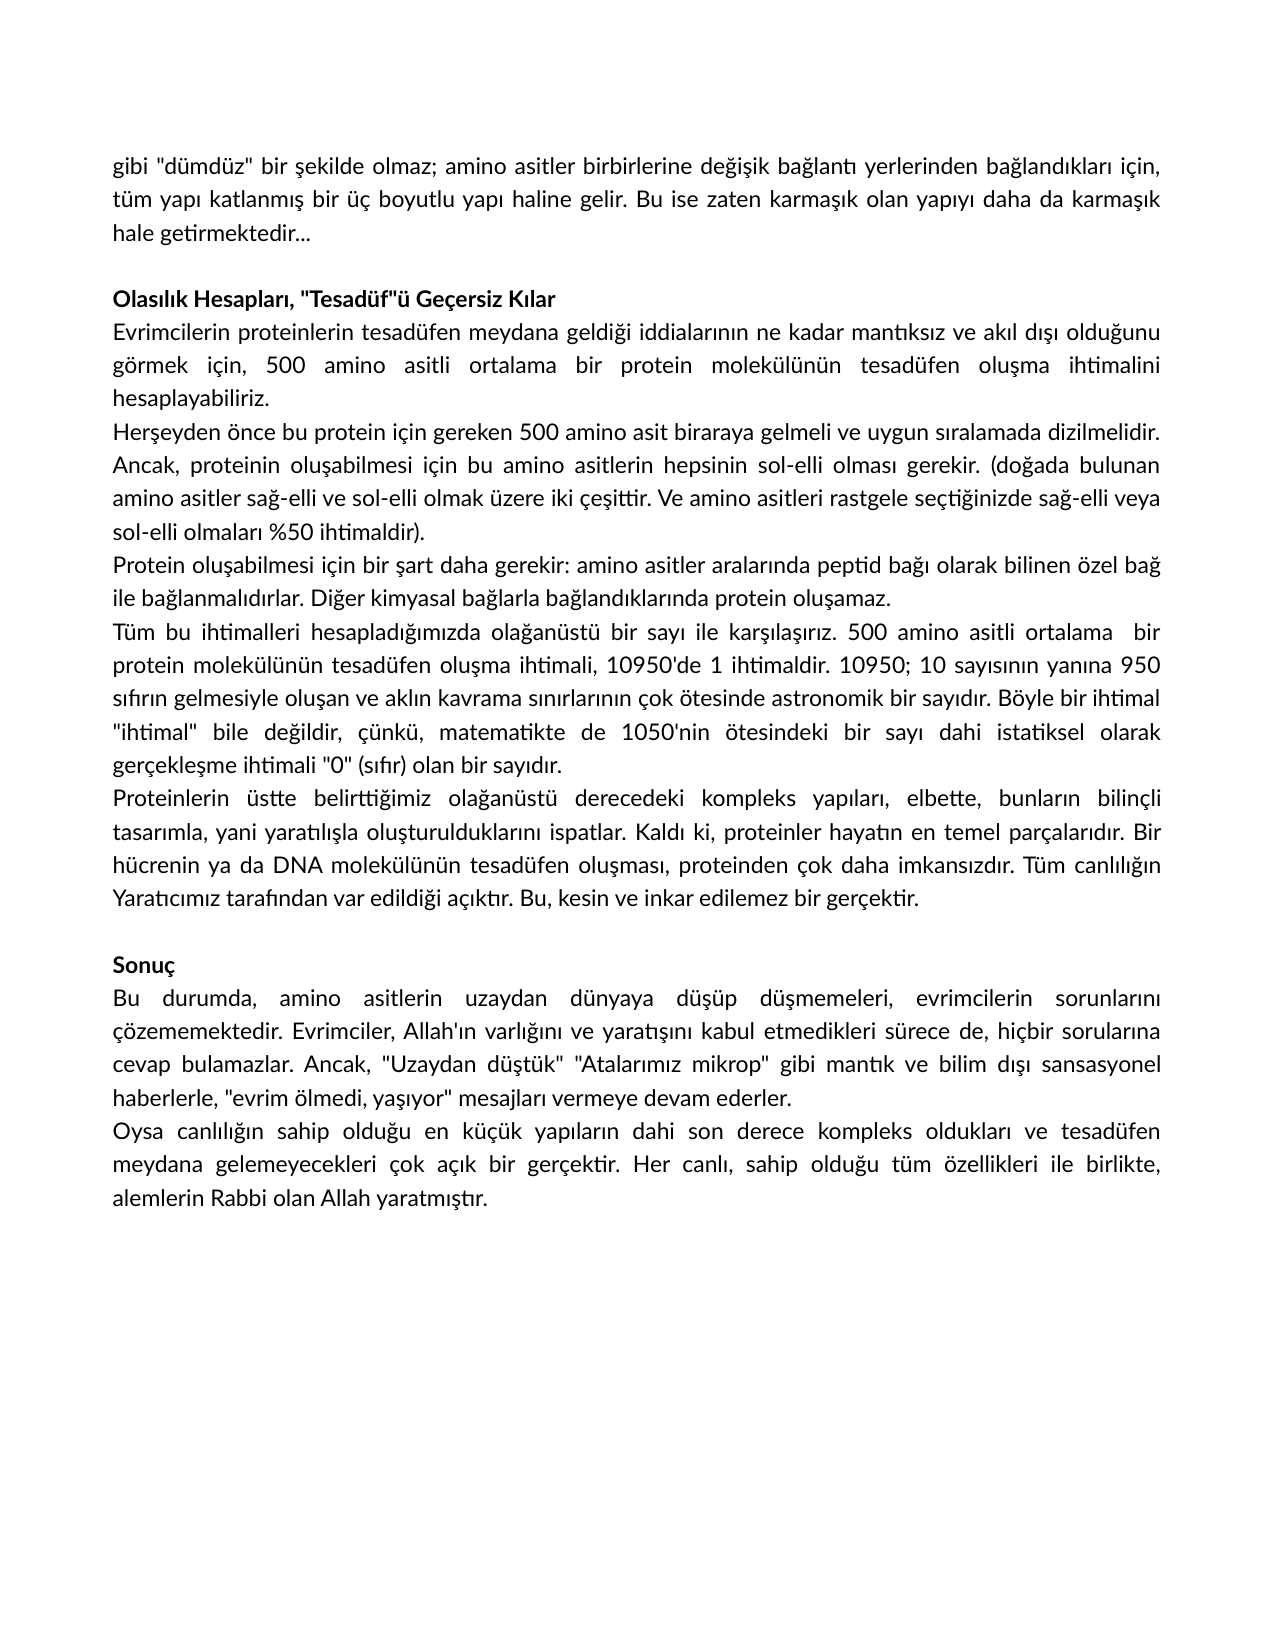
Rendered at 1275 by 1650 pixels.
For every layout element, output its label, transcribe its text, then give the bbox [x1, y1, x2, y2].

text Proteinlerin üstte belirttiğimiz olağanüstü derecedeki kompleks yapıları, elbette, bunların bilinçli tasarımla, yani yaratılışla oluşturulduklarını ispatlar. Kaldı ki, proteinler hayatın en temel parçalarıdır. Bir hücrenin ya da DNA molekülünün tesadüfen oluşması, proteinden çok daha imkansızdır. Tüm canlılığın Yaratıcımız tarafından var edildiği açıktır. Bu, kesin ve inkar edilemez bir gerçektir. [112, 780, 1162, 913]
text Bu durumda, amino asitlerin uzaydan dünyaya düşüp düşmemeleri, evrimcilerin sorunlarını çözememektedir. Evrimciler, Allah'ın varlığını ve yaratışını kabul etmedikleri sürece de, hiçbir sorularına cevap bulamazlar. Ancak, "Uzaydan düştük" "Atalarımız mikrop" gibi mantık ve bilim dışı sansasyonel haberlerle, "evrim ölmedi, yaşıyor" mesajları vermeye devam ederler. [112, 979, 1162, 1113]
text gibi "dümdüz" bir şekilde olmaz; amino asitler birbirlerine değişik bağlantı yerlerinden bağlandıkları için, tüm yapı katlanmış bir üç boyutlu yapı haline gelir. Bu ise zaten karmaşık olan yapıyı daha da karmaşık hale getirmektedir... [112, 148, 1162, 248]
text Olasılık Hesapları, "Tesadüf"ü Geçersiz Kılar [112, 285, 1162, 313]
text Tüm bu ihtimalleri hesapladığımızda olağanüstü bir sayı ile karşılaşırız. 500 amino asitli ortalama bir protein molekülünün tesadüfen oluşma ihtimali, 10950'de 1 ihtimaldir. 10950; 10 sayısının yanına 950 sıfırın gelmesiyle oluşan ve aklın kavrama sınırlarının çok ötesinde astronomik bir sayıdır. Böyle bir ihtimal "ihtimal" bile değildir, çünkü, matematikte de 1050'nin ötesindeki bir sayı dahi istatiksel olarak gerçekleşme ihtimali "0" (sıfır) olan bir sayıdır. [112, 613, 1162, 780]
text Evrimcilerin proteinlerin tesadüfen meydana geldiği iddialarının ne kadar mantıksız ve akıl dışı olduğunu görmek için, 500 amino asitli ortalama bir protein molekülünün tesadüfen oluşma ihtimalini hesaplayabiliriz. [112, 313, 1162, 413]
text Oysa canlılığın sahip olduğu en küçük yapıların dahi son derece kompleks oldukları ve tesadüfen meydana gelemeyecekleri çok açık bir gerçektir. Her canlı, sahip olduğu tüm özellikleri ile birlikte, alemlerin Rabbi olan Allah yaratmıştır. [112, 1113, 1162, 1213]
text Herşeyden önce bu protein için gereken 500 amino asit biraraya gelmeli ve uygun sıralamada dizilmelidir. Ancak, proteinin oluşabilmesi için bu amino asitlerin hepsinin sol-elli olması gerekir. (doğada bulunan amino asitler sağ-elli ve sol-elli olmak üzere iki çeşittir. Ve amino asitleri rastgele seçtiğinizde sağ-elli veya sol-elli olmaları %50 ihtimaldir). [112, 413, 1162, 547]
text Protein oluşabilmesi için bir şart daha gerekir: amino asitler aralarında peptid bağı olarak bilinen özel bağ ile bağlanmalıdırlar. Diğer kimyasal bağlarla bağlandıklarında protein oluşamaz. [112, 547, 1162, 613]
text Sonuç [112, 951, 1162, 979]
